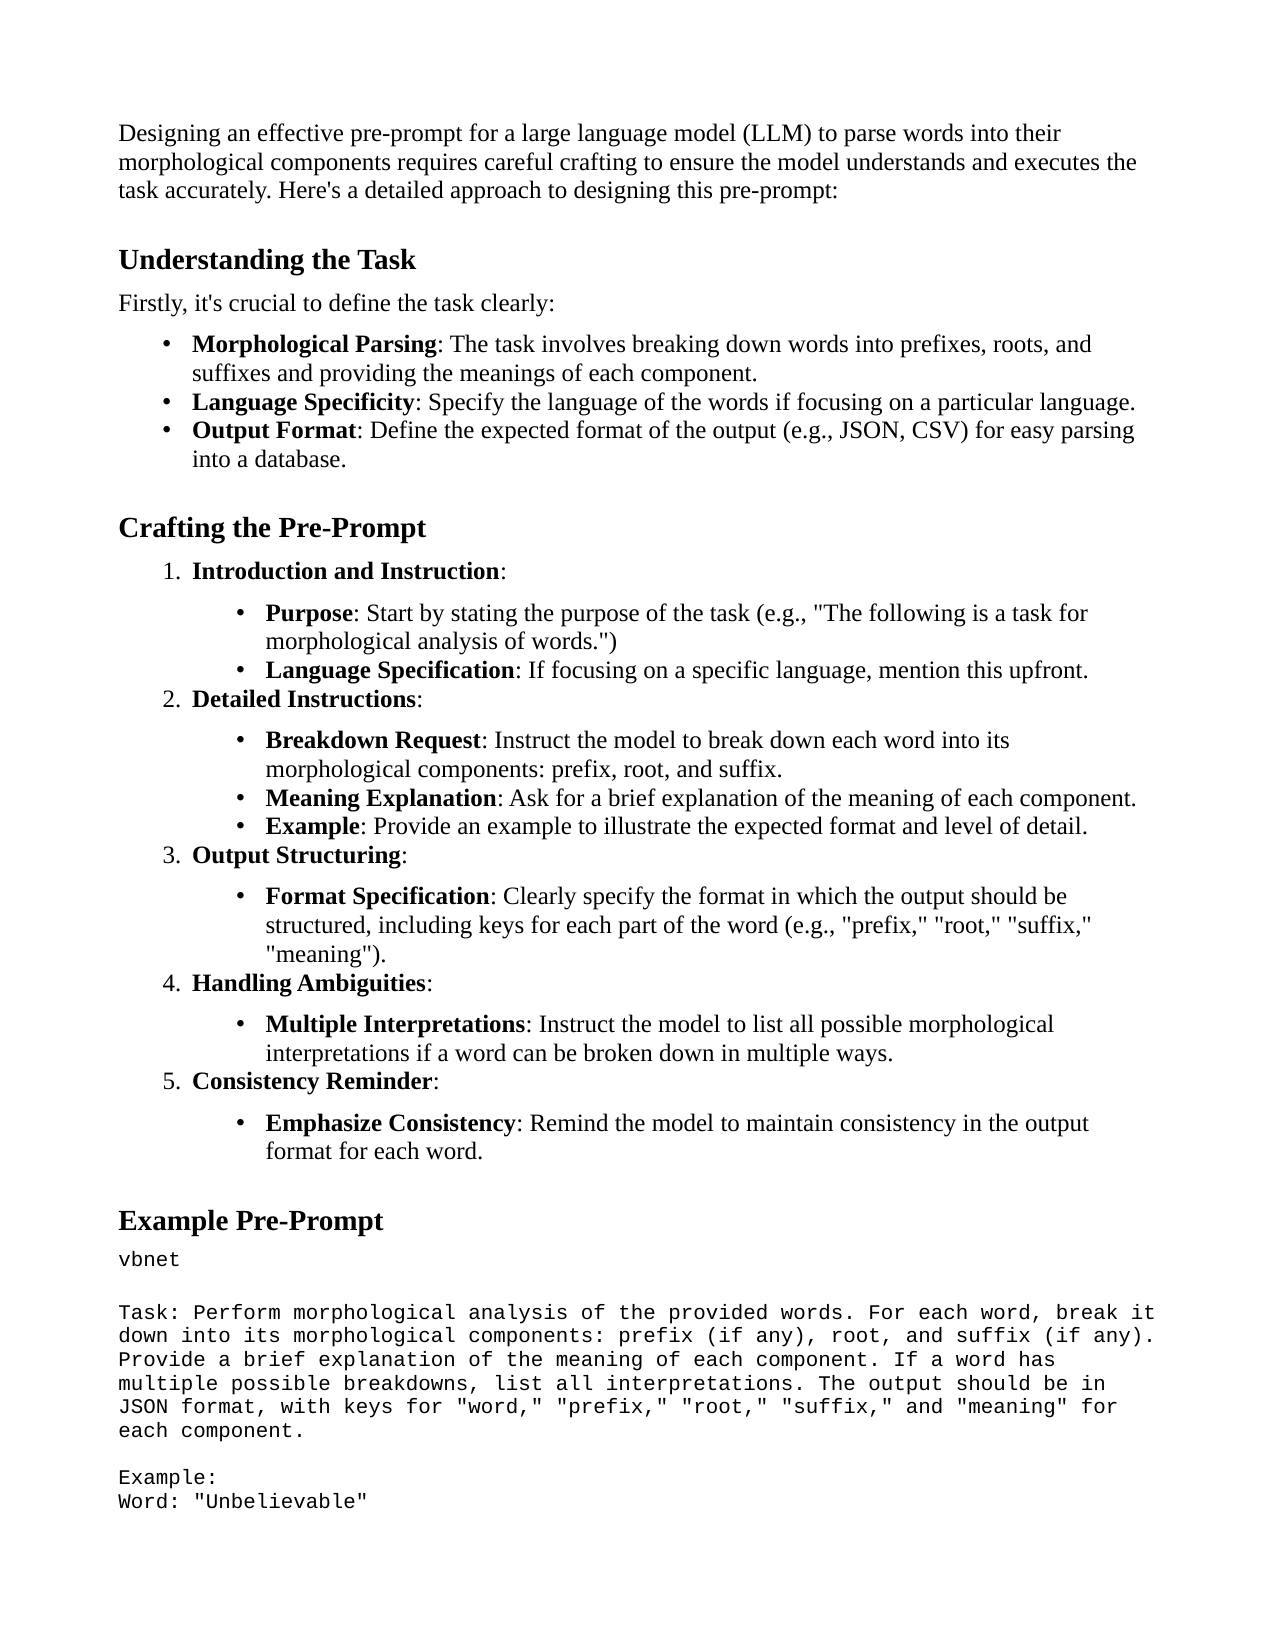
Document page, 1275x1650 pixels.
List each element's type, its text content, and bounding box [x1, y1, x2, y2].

text Firstly, it's crucial to define the task clearly: [118, 288, 1157, 317]
text Designing an effective pre-prompt for a large language model (LLM) to parse words into their morphological components requires careful crafting to ensure the model understands and executes the task accurately. Here's a detailed approach to designing this pre-prompt: [118, 118, 1157, 204]
list Language Specification: If focusing on a specific language, mention this upfront. [236, 655, 1157, 684]
text vbnet [118, 1249, 1157, 1272]
list Meaning Explanation: Ask for a brief explanation of the meaning of each component. [236, 783, 1157, 811]
subtitle Understanding the Task [118, 242, 1157, 275]
list Purpose: Start by stating the purpose of the task (e.g., "The following is a task for morphological analysis of words.") [236, 598, 1157, 655]
list Emphasize Consistency: Remind the model to maintain consistency in the output format for each word. [236, 1108, 1157, 1165]
list Introduction and Instruction: [162, 556, 1157, 585]
list Handling Ambiguities: [162, 968, 1157, 996]
list Multiple Interpretations: Instruct the model to list all possible morphological interpretations if a word can be broken down in multiple ways. [236, 1009, 1157, 1066]
list Consistency Reminder: [162, 1066, 1157, 1095]
list Example: Provide an example to illustrate the expected format and level of detail. [236, 811, 1157, 840]
list Output Format: Define the expected format of the output (e.g., JSON, CSV) for easy parsing into a database. [162, 415, 1157, 473]
list Format Specification: Clearly specify the format in which the output should be structured, including keys for each part of the word (e.g., "prefix," "root," "suffix," "meaning"). [236, 881, 1157, 968]
list Language Specificity: Specify the language of the words if focusing on a particular language. [162, 387, 1157, 415]
list Output Structuring: [162, 840, 1157, 869]
list Breakdown Request: Instruct the model to break down each word into its morphological components: prefix, root, and suffix. [236, 725, 1157, 783]
list Morphological Parsing: The task involves breaking down words into prefixes, roots, and suffixes and providing the meanings of each component. [162, 329, 1157, 387]
text Word: "Unbelievable" [118, 1491, 1157, 1515]
subtitle Crafting the Pre-Prompt [118, 510, 1157, 544]
text Example: [118, 1467, 1157, 1491]
list Detailed Instructions: [162, 684, 1157, 713]
subtitle Example Pre-Prompt [118, 1203, 1157, 1236]
text Task: Perform morphological analysis of the provided words. For each word, break it down into its morphological components: prefix (if any), root, and suffix (if any). Provide a brief explanation of the meaning of each component. If a word has multiple possible breakdowns, list all interpretations. The output should be in JSON format, with keys for "word," "prefix," "root," "suffix," and "meaning" for each component. [118, 1302, 1157, 1444]
